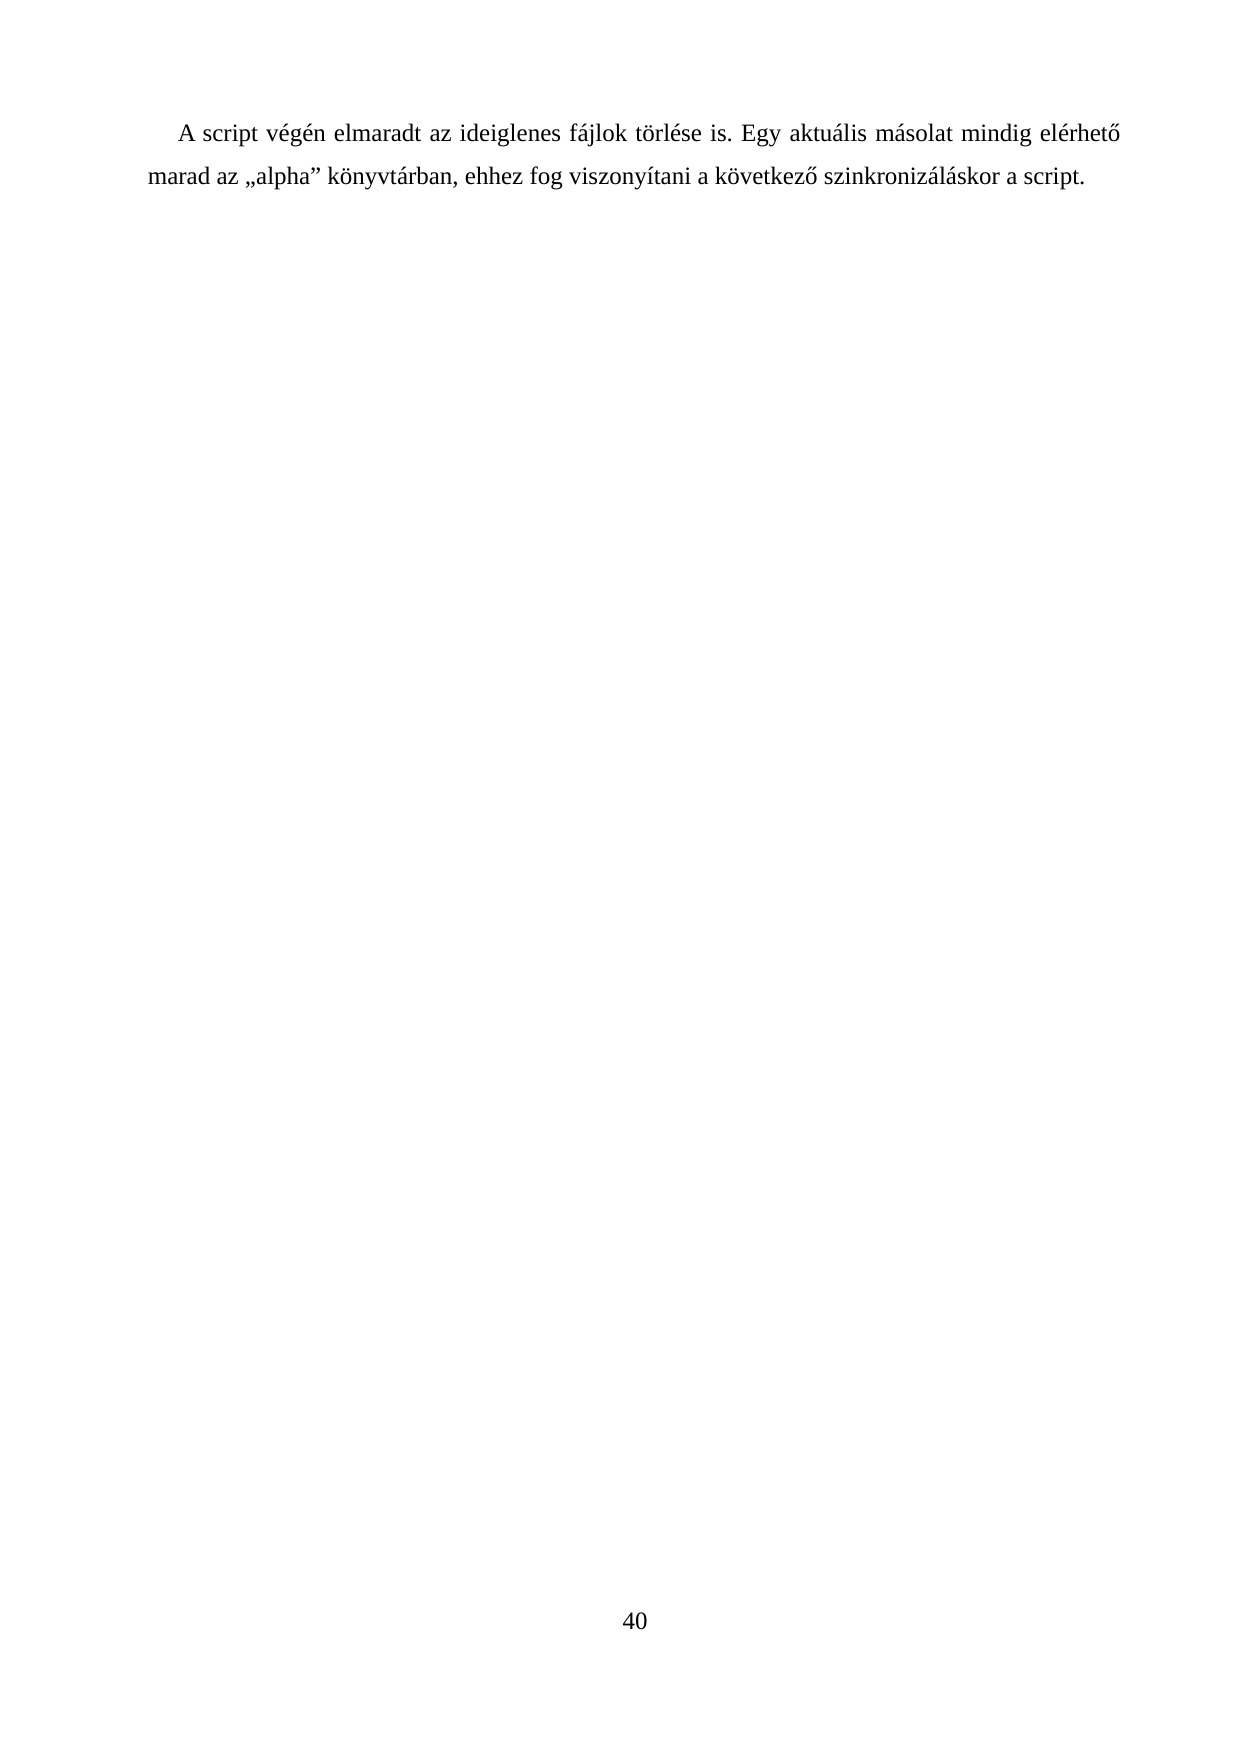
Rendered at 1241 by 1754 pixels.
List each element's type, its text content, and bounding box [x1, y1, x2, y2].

text A script végén elmaradt az ideiglenes fájlok törlése is. Egy aktuális másolat mindig elérhető marad az „alpha” könyvtárban, ehhez fog viszonyítani a következő szinkronizáláskor a script. [148, 118, 1122, 190]
